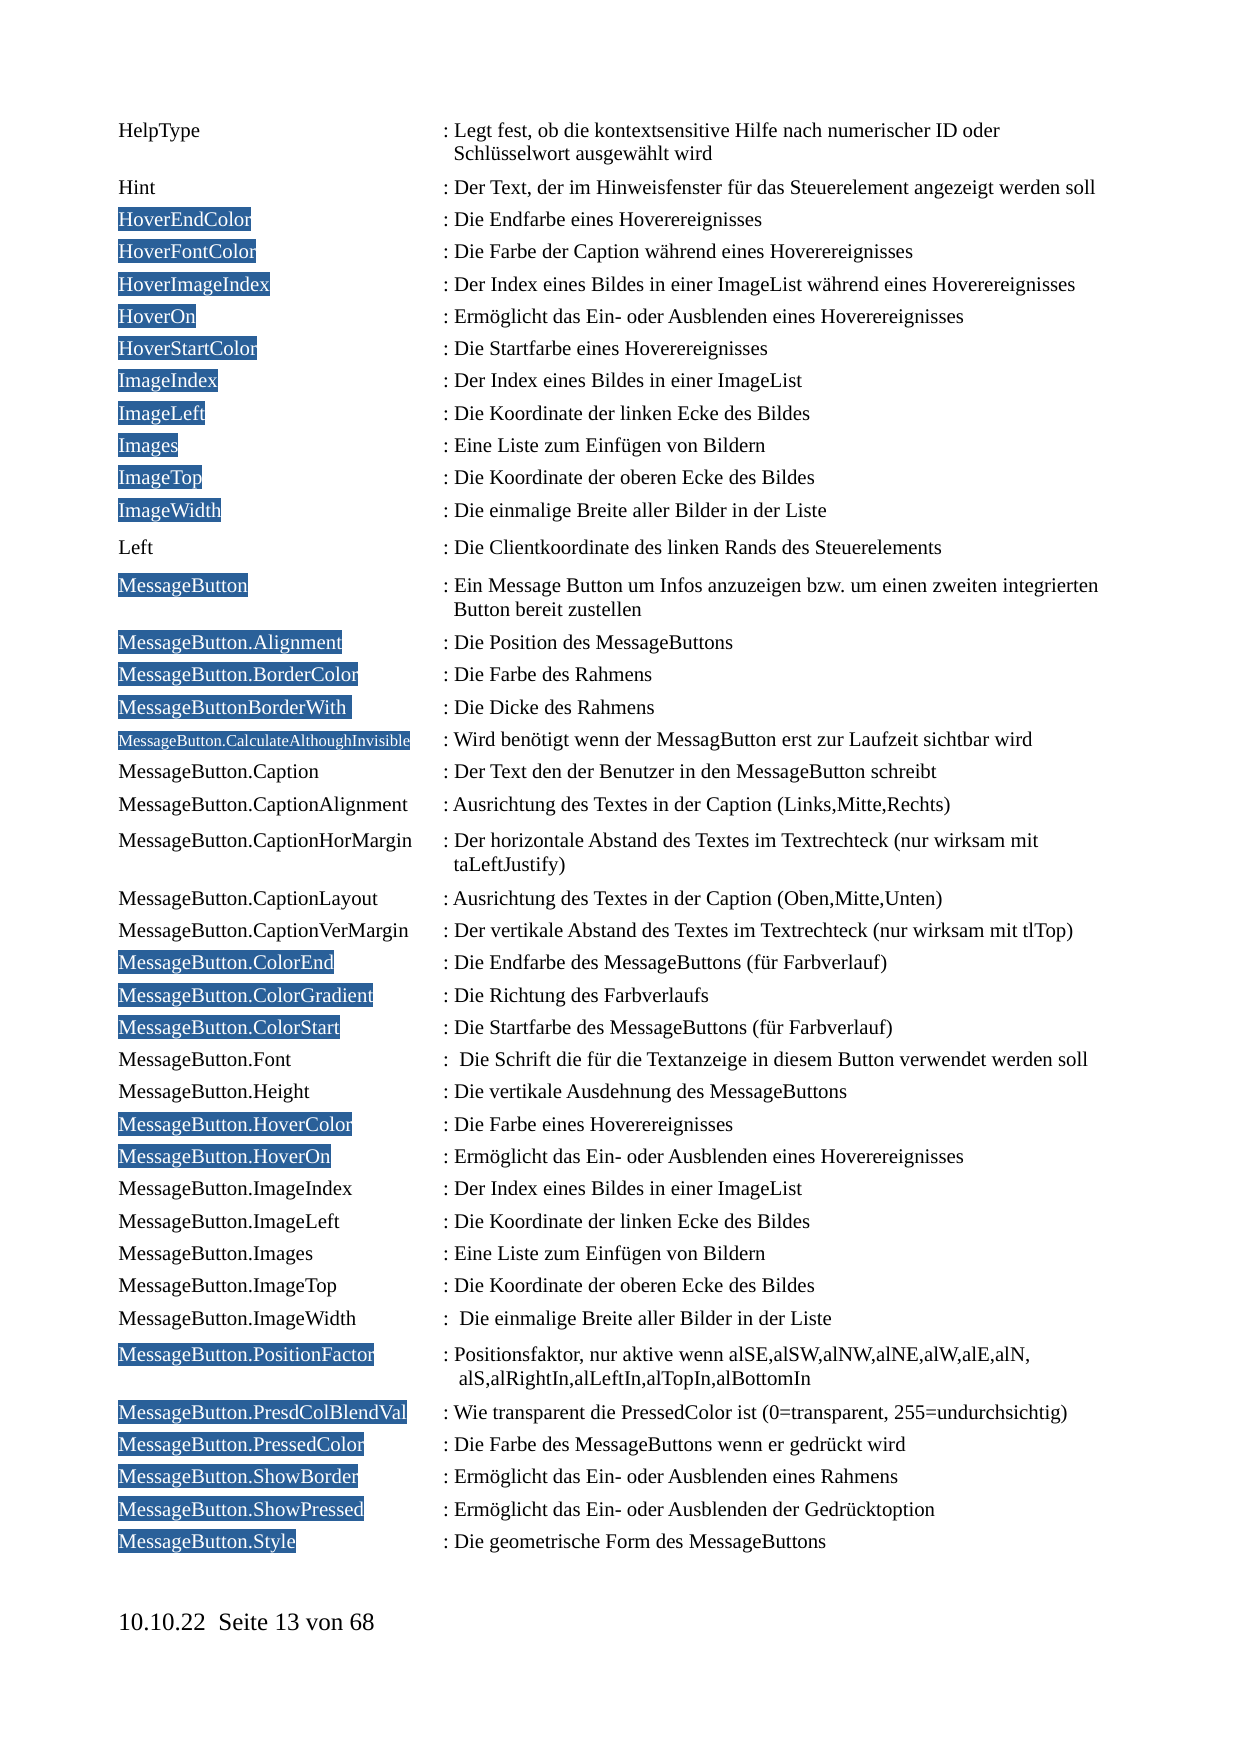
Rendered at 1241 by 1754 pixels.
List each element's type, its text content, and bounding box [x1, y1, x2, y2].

text MessageButton.ImageIndex : Der Index eines Bildes in einer ImageList [118, 1182, 1122, 1199]
text Left : Die Clientkoordinate des linken Rands des Steuerelements [118, 535, 1122, 559]
text ImageIndex : Der Index eines Bildes in einer ImageList [118, 374, 1122, 391]
text MessageButton.Caption : Der Text den der Benutzer in den MessageButton schreibt [118, 764, 1122, 782]
text MessageButton.Images : Eine Liste zum Einfügen von Bildern [118, 1246, 1122, 1264]
text MessageButton.ShowBorder : Ermöglicht das Ein- oder Ausblenden eines Rahmens [118, 1469, 1122, 1487]
text MessageButton.BorderColor : Die Farbe des Rahmens [118, 668, 1122, 685]
text Hint : Der Text, der im Hinweisfenster für das Steuerelement angezeigt werden soll [118, 180, 1122, 198]
text HoverEndColor : Die Endfarbe eines Hoverereignisses [118, 212, 1122, 230]
text MessageButton.PressedColor : Die Farbe des MessageButtons wenn er gedrückt wird [118, 1437, 1122, 1455]
text MessageButton.Height : Die vertikale Ausdehnung des MessageButtons [118, 1085, 1122, 1102]
text MessageButton.ImageLeft : Die Koordinate der linken Ecke des Bildes [118, 1214, 1122, 1232]
text HoverImageIndex : Der Index eines Bildes in einer ImageList während eines Hoverereignisses [118, 277, 1122, 294]
text HoverOn : Ermöglicht das Ein- oder Ausblenden eines Hoverereignisses [118, 309, 1122, 327]
text MessageButton.ImageTop : Die Koordinate der oberen Ecke des Bildes [118, 1278, 1122, 1296]
text ImageTop : Die Koordinate der oberen Ecke des Bildes [118, 471, 1122, 488]
text ImageWidth : Die einmalige Breite aller Bilder in der Liste [118, 503, 1122, 521]
text MessageButton.Style : Die geometrische Form des MessageButtons [118, 1534, 1122, 1552]
text MessageButtonBorderWith : Die Dicke des Rahmens [118, 700, 1122, 718]
text MessageButton.CaptionHorMargin : Der horizontale Abstand des Textes im Textrechteck (nur wirksam mit taLeftJustify) [118, 829, 1122, 876]
text MessageButton.CaptionVerMargin : Der vertikale Abstand des Textes im Textrechteck (nur wirksam mit tlTop) [118, 923, 1122, 941]
text MessageButton.HoverColor : Die Farbe eines Hoverereignisses [118, 1117, 1122, 1135]
text MessageButton.CalculateAlthoughInvisible : Wird benötigt wenn der MessagButton erst zur Laufzeit sichtbar wird [118, 732, 1122, 750]
text HelpType : Legt fest, ob die kontextsensitive Hilfe nach numerischer ID oder Schlüsselwort ausgewählt wird [118, 118, 1122, 165]
text MessageButton.ColorStart : Die Startfarbe des MessageButtons (für Farbverlauf) [118, 1020, 1122, 1038]
text MessageButton.PositionFactor : Positionsfaktor, nur aktive wenn alSE,alSW,alNW,alNE,alW,alE,alN, alS,alRightIn,alLeftIn,alTopIn,alBottomIn [118, 1343, 1122, 1390]
text MessageButton.ImageWidth : Die einmalige Breite aller Bilder in der Liste [118, 1311, 1122, 1328]
text ImageLeft : Die Koordinate der linken Ecke des Bildes [118, 406, 1122, 424]
text MessageButton.ShowPressed : Ermöglicht das Ein- oder Ausblenden der Gedrücktoption [118, 1502, 1122, 1519]
text MessageButton.CaptionAlignment : Ausrichtung des Textes in der Caption (Links,Mitte,Rechts) [118, 797, 1122, 814]
text MessageButton.HoverOn : Ermöglicht das Ein- oder Ausblenden eines Hoverereignisses [118, 1149, 1122, 1167]
text MessageButton.Alignment : Die Position des MessageButtons [118, 635, 1122, 653]
text MessageButton : Ein Message Button um Infos anzuzeigen bzw. um einen zweiten integrierten Button bereit zustellen [118, 573, 1122, 621]
text MessageButton.ColorGradient : Die Richtung des Farbverlaufs [118, 988, 1122, 1006]
text MessageButton.Font : Die Schrift die für die Textanzeige in diesem Button verwendet werden soll [118, 1052, 1122, 1070]
text Images : Eine Liste zum Einfügen von Bildern [118, 438, 1122, 456]
text HoverStartColor : Die Startfarbe eines Hoverereignisses [118, 341, 1122, 359]
text HoverFontColor : Die Farbe der Caption während eines Hoverereignisses [118, 244, 1122, 262]
text MessageButton.PresdColBlendVal : Wie transparent die PressedColor ist (0=transparent, 255=undurchsichtig) [118, 1405, 1122, 1423]
text MessageButton.ColorEnd : Die Endfarbe des MessageButtons (für Farbverlauf) [118, 956, 1122, 973]
text MessageButton.CaptionLayout : Ausrichtung des Textes in der Caption (Oben,Mitte,Unten) [118, 891, 1122, 909]
